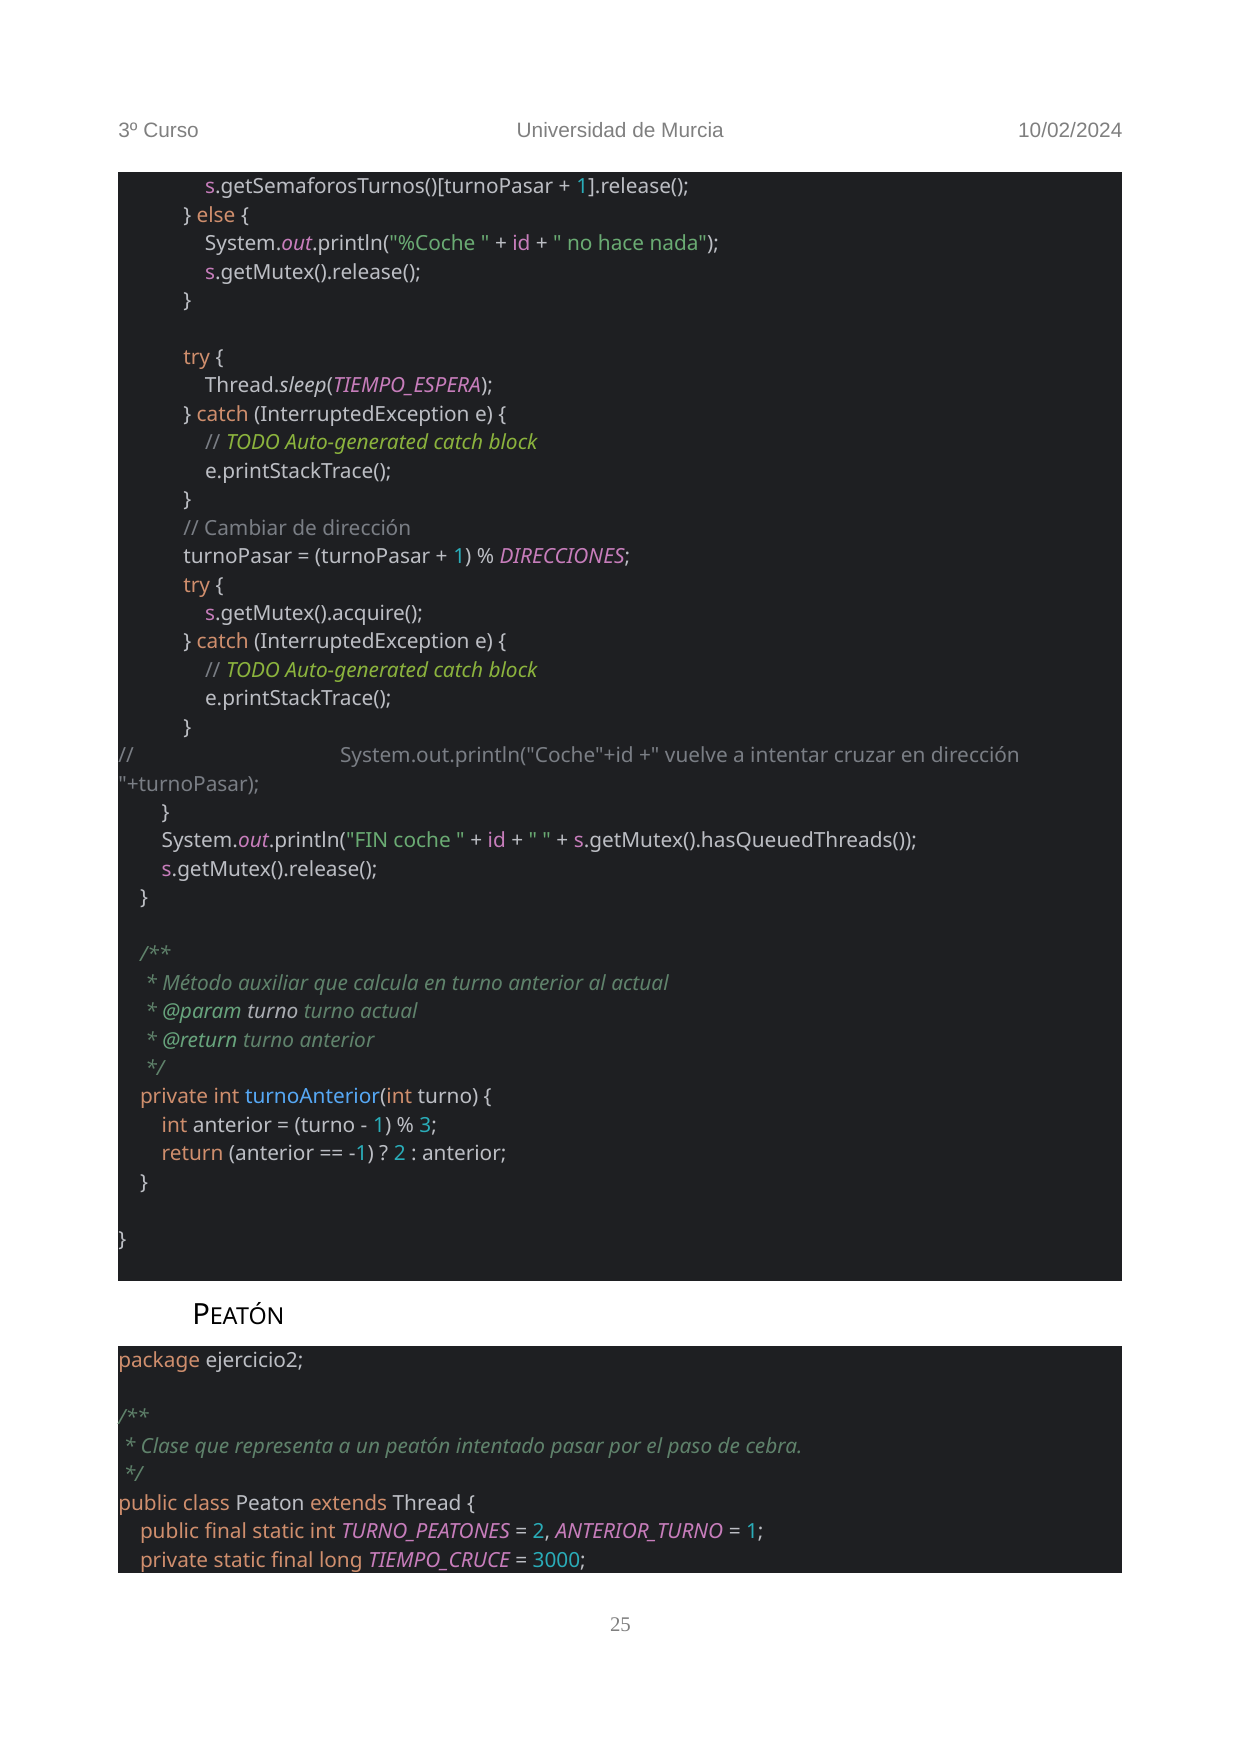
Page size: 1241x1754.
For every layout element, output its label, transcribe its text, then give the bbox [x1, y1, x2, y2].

subtitle Peatón [118, 1293, 1122, 1333]
text package ejercicio2; /** * Clase que representa a un peatón intentado pasar por el paso de cebra. */ public class Peaton extends Thread { public final static int TURNO_PEATONES = 2, ANTERIOR_TURNO = 1; private static final long TIEMPO_CRUCE = 3000; [118, 1346, 1122, 1573]
text s.getSemaforosTurnos()[turnoPasar + 1].release(); } else { System.out.println("%Coche " + id + " no hace nada"); s.getMutex().release(); } try { Thread.sleep(TIEMPO_ESPERA); } catch (InterruptedException e) { // TODO Auto-generated catch block e.printStackTrace(); } // Cambiar de dirección turnoPasar = (turnoPasar + 1) % DIRECCIONES; try { s.getMutex().acquire(); } catch (InterruptedException e) { // TODO Auto-generated catch block e.printStackTrace(); } // System.out.println("Coche"+id +" vuelve a intentar cruzar en dirección "+turnoPasar); } System.out.println("FIN coche " + id + " " + s.getMutex().hasQueuedThreads()); s.getMutex().release(); } /** * Método auxiliar que calcula en turno anterior al actual * @param turno turno actual * @return turno anterior */ private int turnoAnterior(int turno) { int anterior = (turno - 1) % 3; return (anterior == -1) ? 2 : anterior; } } [118, 172, 1122, 1281]
